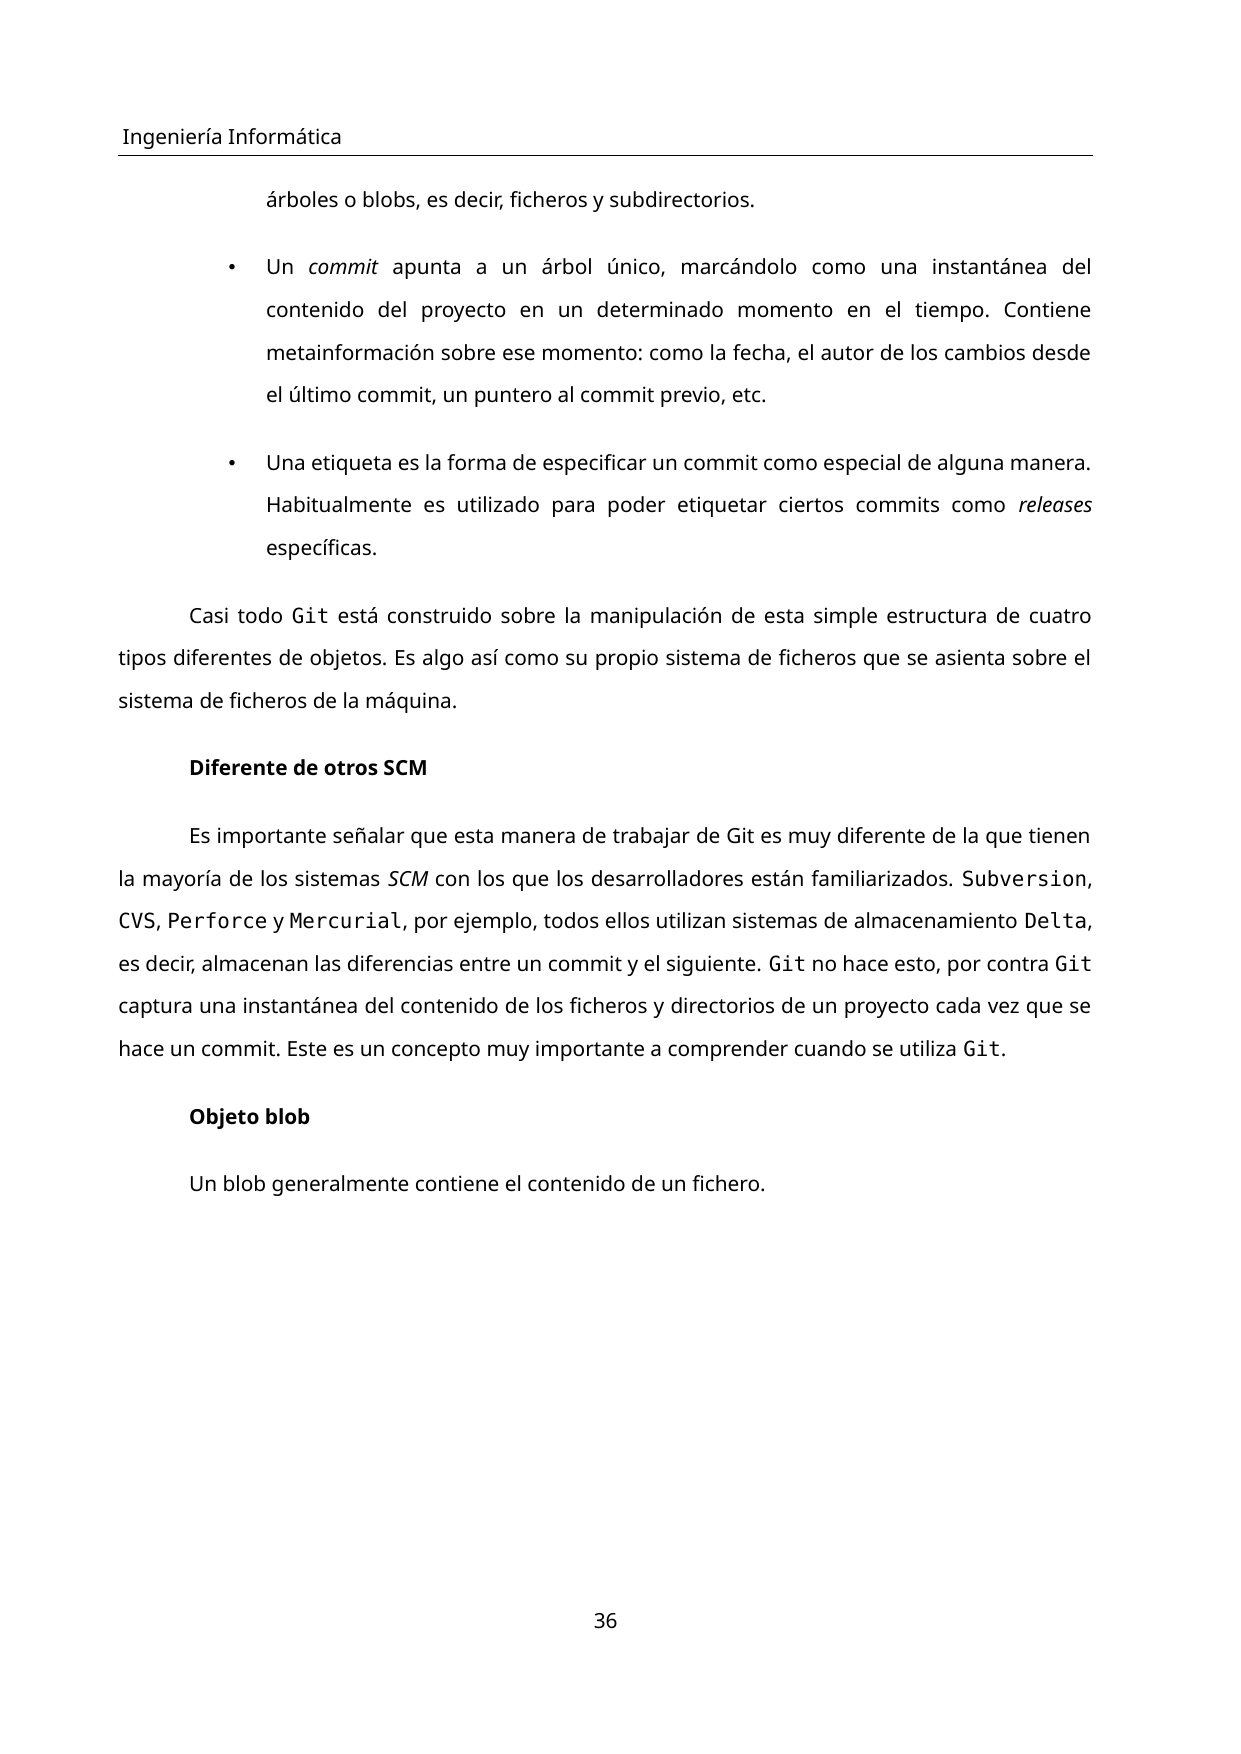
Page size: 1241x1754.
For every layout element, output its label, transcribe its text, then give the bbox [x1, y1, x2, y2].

list Un commit apunta a un árbol único, marcándolo como una instantánea del contenido del proyecto en un determinado momento en el tiempo. Contiene metainformación sobre ese momento: como la fecha, el autor de los cambios desde el último commit, un puntero al commit previo, etc. [228, 252, 1093, 409]
text Objeto blob [118, 1102, 1093, 1130]
list árboles o blobs, es decir, ficheros y subdirectorios. [228, 185, 1093, 213]
text Diferente de otros SCM [118, 753, 1093, 782]
text Casi todo Git está construido sobre la manipulación de esta simple estructura de cuatro tipos diferentes de objetos. Es algo así como su propio sistema de ficheros que se asienta sobre el sistema de ficheros de la máquina. [118, 601, 1093, 714]
text Es importante señalar que esta manera de trabajar de Git es muy diferente de la que tienen la mayoría de los sistemas SCM con los que los desarrolladores están familiarizados. Subversion, CVS, Perforce y Mercurial, por ejemplo, todos ellos utilizan sistemas de almacenamiento Delta, es decir, almacenan las diferencias entre un commit y el siguiente. Git no hace esto, por contra Git captura una instantánea del contenido de los ficheros y directorios de un proyecto cada vez que se hace un commit. Este es un concepto muy importante a comprender cuando se utiliza Git. [118, 821, 1093, 1063]
list Una etiqueta es la forma de especificar un commit como especial de alguna manera. Habitualmente es utilizado para poder etiquetar ciertos commits como releases específicas. [228, 448, 1093, 562]
text Un blob generalmente contiene el contenido de un fichero. [118, 1169, 1093, 1198]
